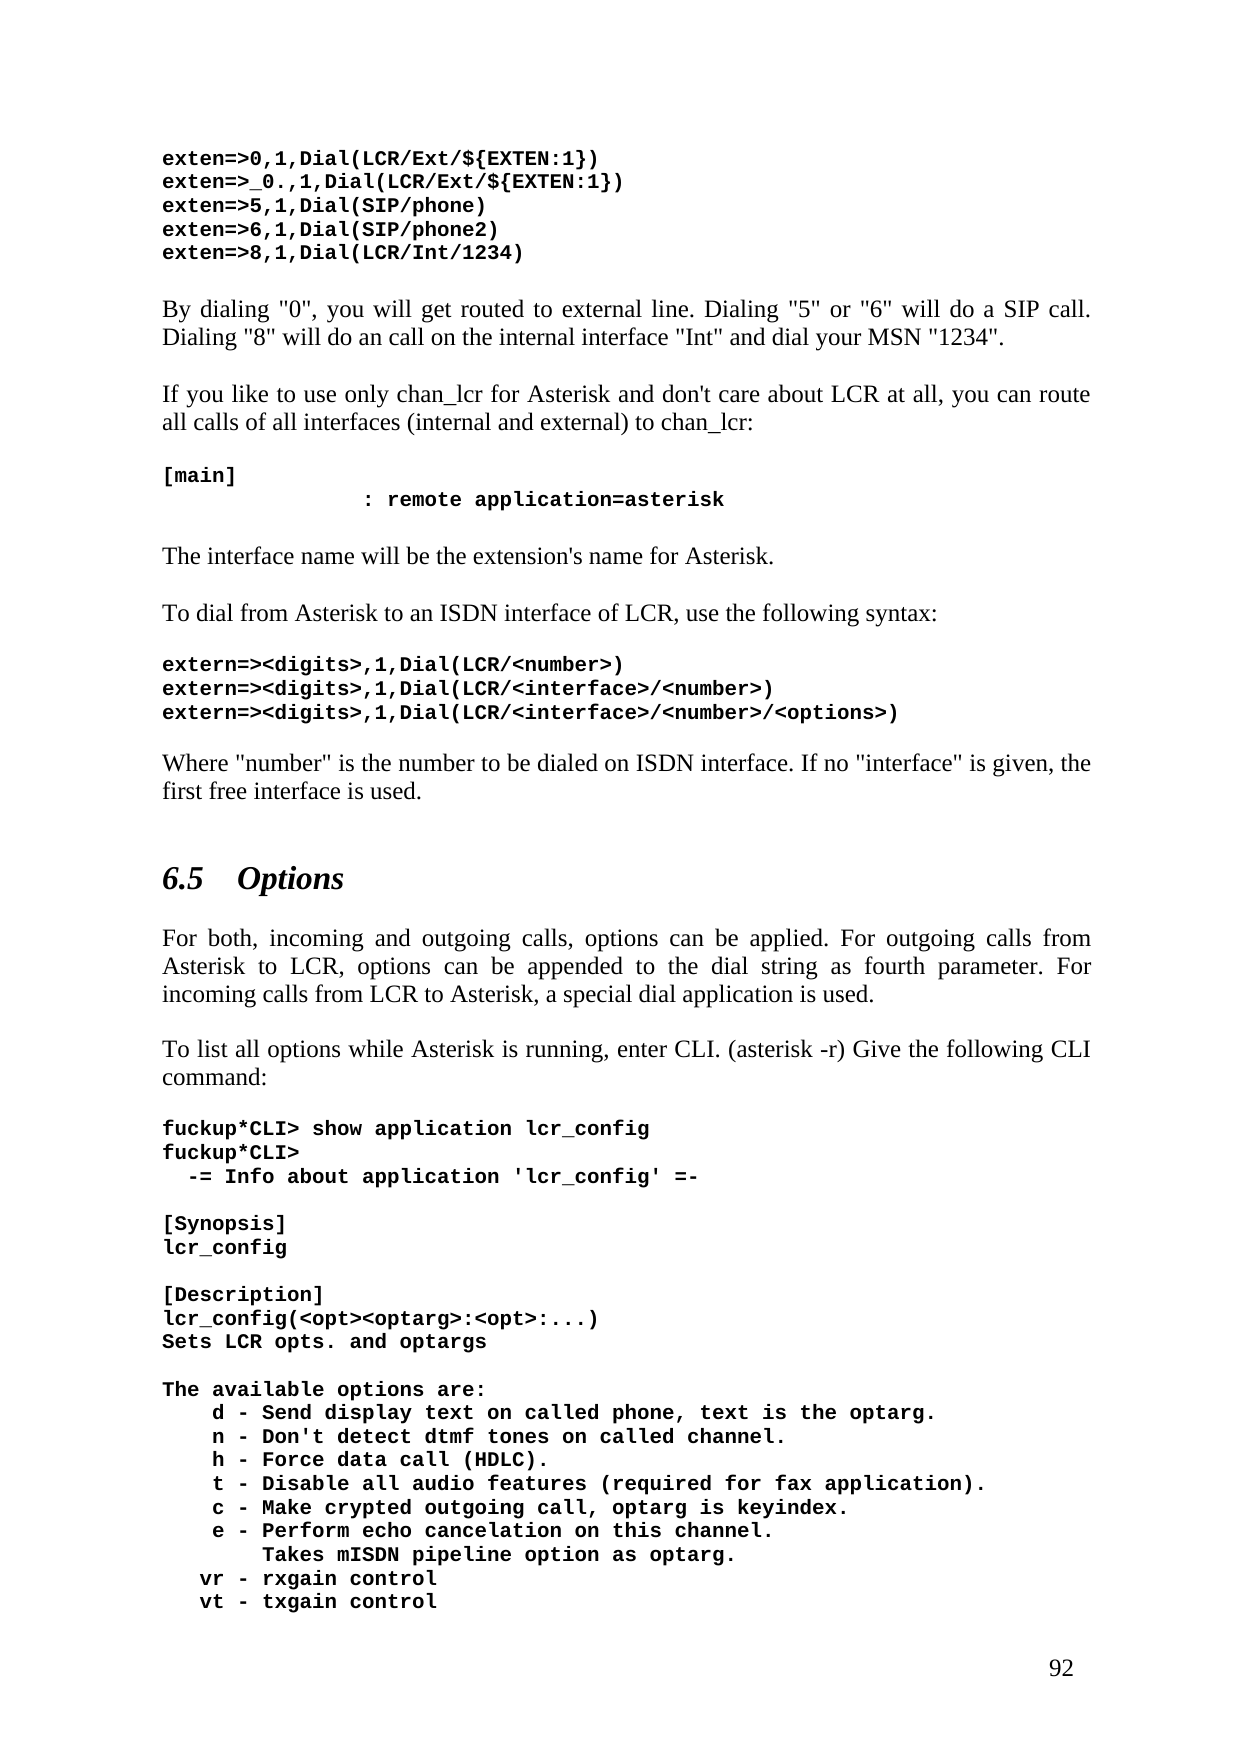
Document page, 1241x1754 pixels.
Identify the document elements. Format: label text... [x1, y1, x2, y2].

text exten=>5,1,Dial(SIP/phone) [162, 195, 1092, 218]
text Sets LCR opts. and optargs [162, 1331, 1092, 1355]
text Where "number" is the number to be dialed on ISDN interface. If no "interface" is given, the first free interface is used. [162, 749, 1092, 804]
text exten=>6,1,Dial(SIP/phone2) [162, 218, 1092, 242]
text Takes mISDN pipeline option as optarg. [162, 1544, 1092, 1568]
text [Description] [162, 1284, 1092, 1308]
text : remote application=asterisk [162, 489, 1092, 512]
text e - Perform echo cancelation on this channel. [162, 1520, 1092, 1544]
text exten=>0,1,Dial(LCR/Ext/${EXTEN:1}) [162, 148, 1092, 171]
text extern=><digits>,1,Dial(LCR/<number>) [162, 654, 1092, 678]
text extern=><digits>,1,Dial(LCR/<interface>/<number>) [162, 678, 1092, 702]
text The interface name will be the extension's name for Asterisk. [162, 542, 1092, 569]
text lcr_config [162, 1237, 1092, 1260]
text lcr_config(<opt><optarg>:<opt>:...) [162, 1308, 1092, 1331]
text fuckup*CLI> show application lcr_config [162, 1118, 1092, 1142]
text The available options are: [162, 1378, 1092, 1402]
text n - Don't detect dtmf tones on called channel. [162, 1426, 1092, 1449]
text c - Make crypted outgoing call, optarg is keyindex. [162, 1497, 1092, 1520]
text extern=><digits>,1,Dial(LCR/<interface>/<number>/<options>) [162, 702, 1092, 725]
text exten=>8,1,Dial(LCR/Int/1234) [162, 242, 1092, 266]
text [Synopsis] [162, 1213, 1092, 1237]
text [main] [162, 465, 1092, 489]
text d - Send display text on called phone, text is the optarg. [162, 1402, 1092, 1426]
text vt - txgain control [162, 1591, 1092, 1615]
text -= Info about application 'lcr_config' =- [162, 1166, 1092, 1189]
text If you like to use only chan_lcr for Asterisk and don't care about LCR at all, you can route all calls of all interfaces (internal and external) to chan_lcr: [162, 380, 1092, 436]
text vr - rxgain control [162, 1568, 1092, 1591]
text t - Disable all audio features (required for fax application). [162, 1473, 1092, 1497]
text h - Force data call (HDLC). [162, 1449, 1092, 1473]
text By dialing "0", you will get routed to external line. Dialing "5" or "6" will do a SIP call. Dialing "8" will do an call on the internal interface "Int" and dial your MSN "1234". [162, 295, 1092, 351]
text To dial from Asterisk to an ISDN interface of LCR, use the following syntax: [162, 599, 1092, 627]
text For both, incoming and outgoing calls, options can be applied. For outgoing calls from Asterisk to LCR, options can be appended to the dial string as fourth parameter. For incoming calls from LCR to Asterisk, a special dial application is used. [162, 924, 1092, 1008]
text fuckup*CLI> [162, 1142, 1092, 1166]
text exten=>_0.,1,Dial(LCR/Ext/${EXTEN:1}) [162, 171, 1092, 195]
text 6.5 Options [162, 860, 1092, 897]
text To list all options while Asterisk is running, enter CLI. (asterisk -r) Give the following CLI command: [162, 1035, 1092, 1091]
